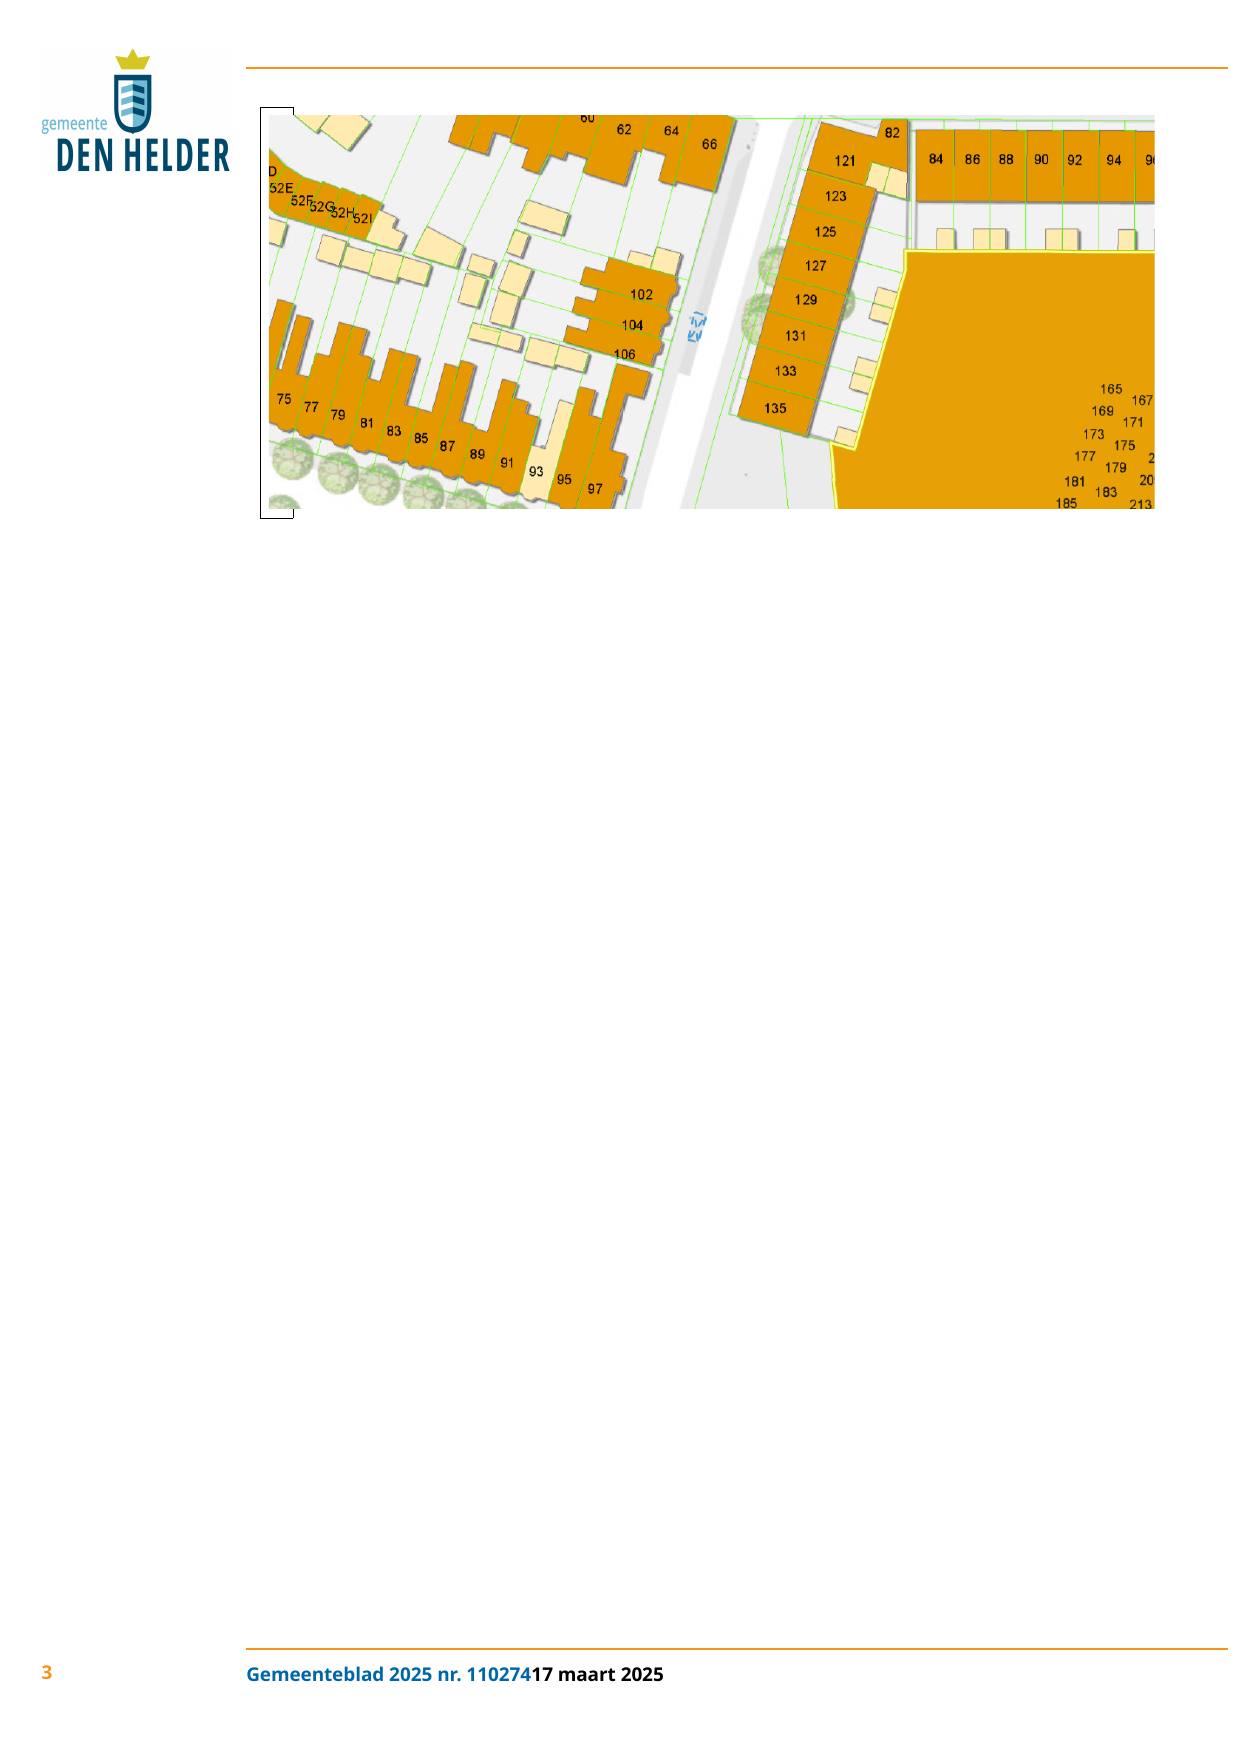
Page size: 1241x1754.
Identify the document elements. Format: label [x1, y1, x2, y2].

picture [220, 160, 224, 172]
picture [268, 115, 1155, 509]
picture [41, 47, 231, 172]
picture [63, 144, 68, 165]
picture [182, 144, 187, 165]
picture [130, 157, 135, 172]
picture [100, 154, 106, 172]
